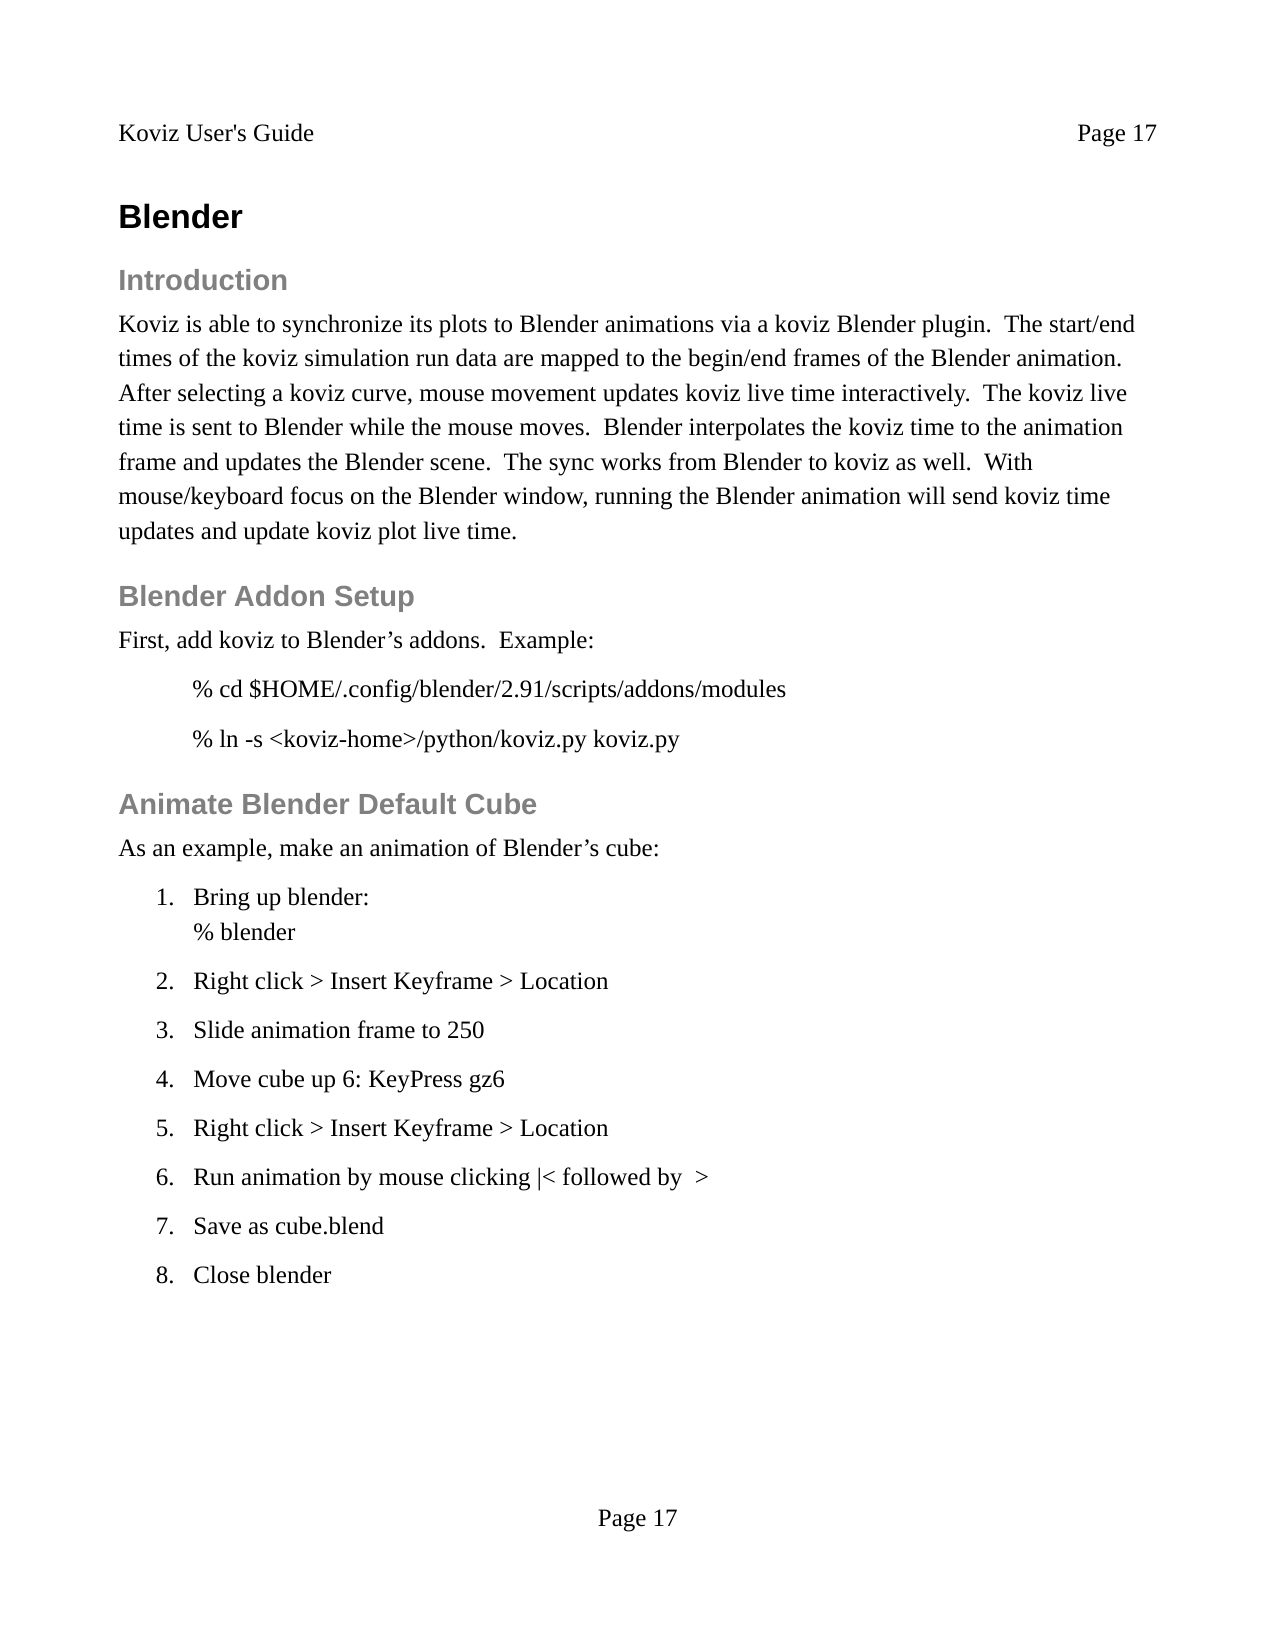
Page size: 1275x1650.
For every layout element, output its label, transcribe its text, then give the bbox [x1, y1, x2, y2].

text % cd $HOME/.config/blender/2.91/scripts/addons/modules [192, 674, 1157, 703]
text First, add koviz to Blender’s addons. Example: [118, 626, 1157, 654]
subtitle Blender Addon Setup [118, 579, 1157, 613]
list Run animation by mouse clicking |< followed by > [156, 1162, 1157, 1191]
list Slide animation frame to 250 [156, 1015, 1157, 1044]
list Bring up blender: % blender [156, 882, 1157, 946]
text Koviz is able to synchronize its plots to Blender animations via a koviz Blender plugin. The start/end times of the koviz simulation run data are mapped to the begin/end frames of the Blender animation. After selecting a koviz curve, mouse movement updates koviz live time interactively. The koviz live time is sent to Blender while the mouse moves. Blender interpolates the koviz time to the animation frame and updates the Blender scene. The sync works from Blender to koviz as well. With mouse/keyboard focus on the Blender window, running the Blender animation will send koviz time updates and update koviz plot live time. [118, 309, 1157, 544]
list Close blender [156, 1260, 1157, 1289]
text As an example, make an animation of Blender’s cube: [118, 833, 1157, 862]
subtitle Introduction [118, 263, 1157, 296]
subtitle Animate Blender Default Cube [118, 787, 1157, 821]
list Right click > Insert Keyframe > Location [156, 966, 1157, 995]
text % ln -s <koviz-home>/python/koviz.py koviz.py [192, 724, 1157, 752]
subtitle Blender [118, 197, 1157, 236]
list Save as cube.blend [156, 1211, 1157, 1240]
list Move cube up 6: KeyPress gz6 [156, 1064, 1157, 1093]
list Right click > Insert Keyframe > Location [156, 1113, 1157, 1142]
